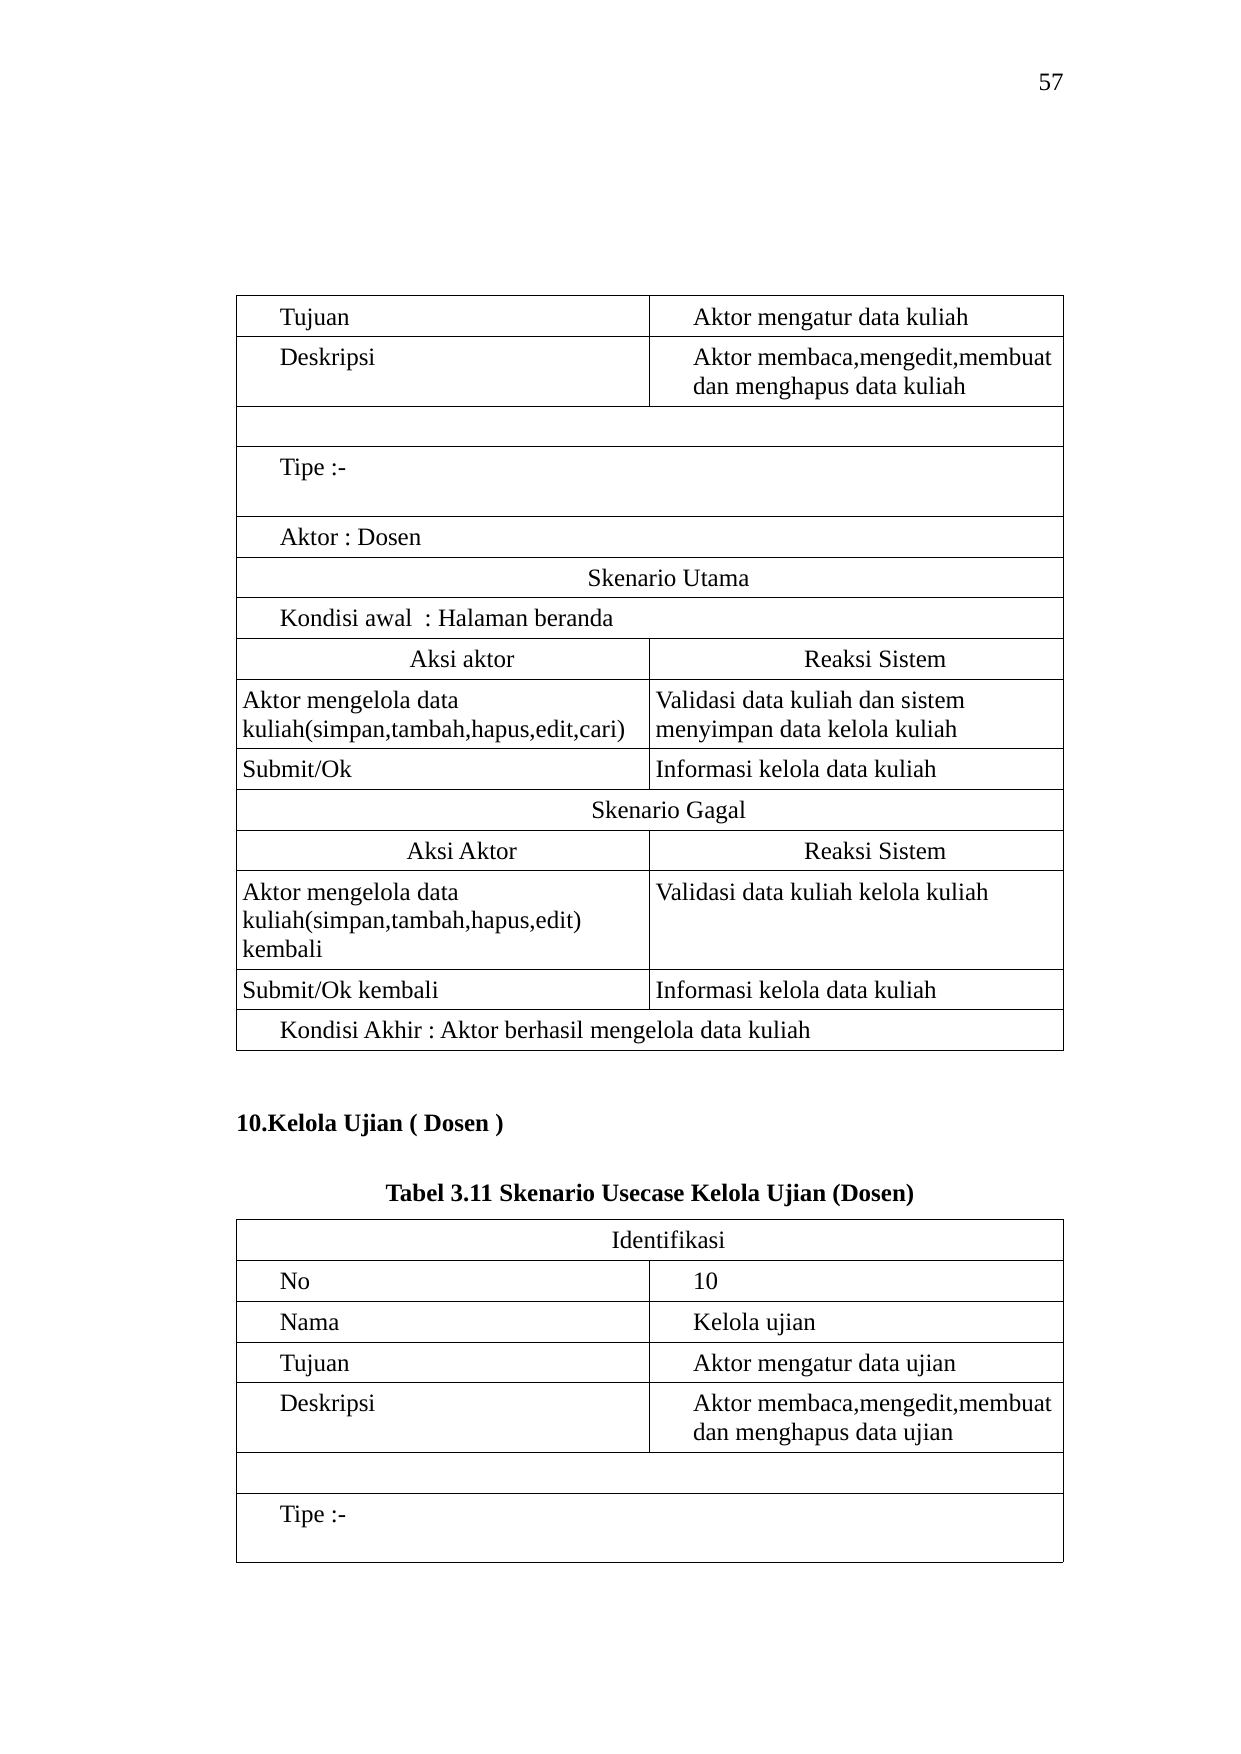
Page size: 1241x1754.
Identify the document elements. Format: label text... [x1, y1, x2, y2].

table_cell Aktor mengelola data kuliah(simpan,tambah,hapus,edit,cari) [237, 680, 649, 748]
table_cell Aktor membaca,mengedit,membuat dan menghapus data kuliah [650, 337, 1063, 406]
table_cell Skenario Utama [237, 558, 1063, 597]
table_cell Informasi kelola data kuliah [650, 749, 1063, 789]
table_cell Kondisi awal : Halaman beranda [237, 598, 1063, 638]
table_cell Tipe :- [237, 447, 1063, 516]
table_header Identifikasi [237, 1220, 1063, 1260]
table_cell Tujuan [237, 296, 649, 336]
table_cell 10 [650, 1261, 1063, 1301]
table_cell Tujuan [237, 1343, 649, 1382]
table_cell Informasi kelola data kuliah [650, 970, 1063, 1009]
table_cell Deskripsi [237, 1383, 649, 1452]
text Tabel 3.11 Skenario Usecase Kelola Ujian (Dosen) [236, 1178, 1063, 1207]
table_cell Aktor mengatur data ujian [650, 1343, 1063, 1382]
table_cell [237, 407, 1063, 446]
table_cell Kondisi Akhir : Aktor berhasil mengelola data kuliah [237, 1010, 1063, 1050]
table_cell Aktor mengatur data kuliah [650, 296, 1063, 336]
table_cell Submit/Ok [237, 749, 649, 789]
table_cell Kelola ujian [650, 1302, 1063, 1341]
table_cell Reaksi Sistem [650, 831, 1063, 870]
table_cell Aksi aktor [237, 639, 649, 679]
table_cell Aksi Aktor [237, 831, 649, 870]
table_cell Aktor mengelola data kuliah(simpan,tambah,hapus,edit) kembali [237, 871, 649, 968]
table_cell Validasi data kuliah kelola kuliah [650, 871, 1063, 968]
table_cell Reaksi Sistem [650, 639, 1063, 679]
table_cell Tipe :- [237, 1494, 1063, 1562]
table_cell Submit/Ok kembali [237, 970, 649, 1009]
table_cell Validasi data kuliah dan sistem menyimpan data kelola kuliah [650, 680, 1063, 748]
table_cell Deskripsi [237, 337, 649, 406]
table_cell Nama [237, 1302, 649, 1341]
table_cell Skenario Gagal [237, 790, 1063, 829]
table_cell Aktor membaca,mengedit,membuat dan menghapus data ujian [650, 1383, 1063, 1452]
table_cell Aktor : Dosen [237, 517, 1063, 556]
text 10.Kelola Ujian ( Dosen ) [236, 1108, 1063, 1137]
table_cell No [237, 1261, 649, 1301]
table_cell [237, 1453, 1063, 1492]
